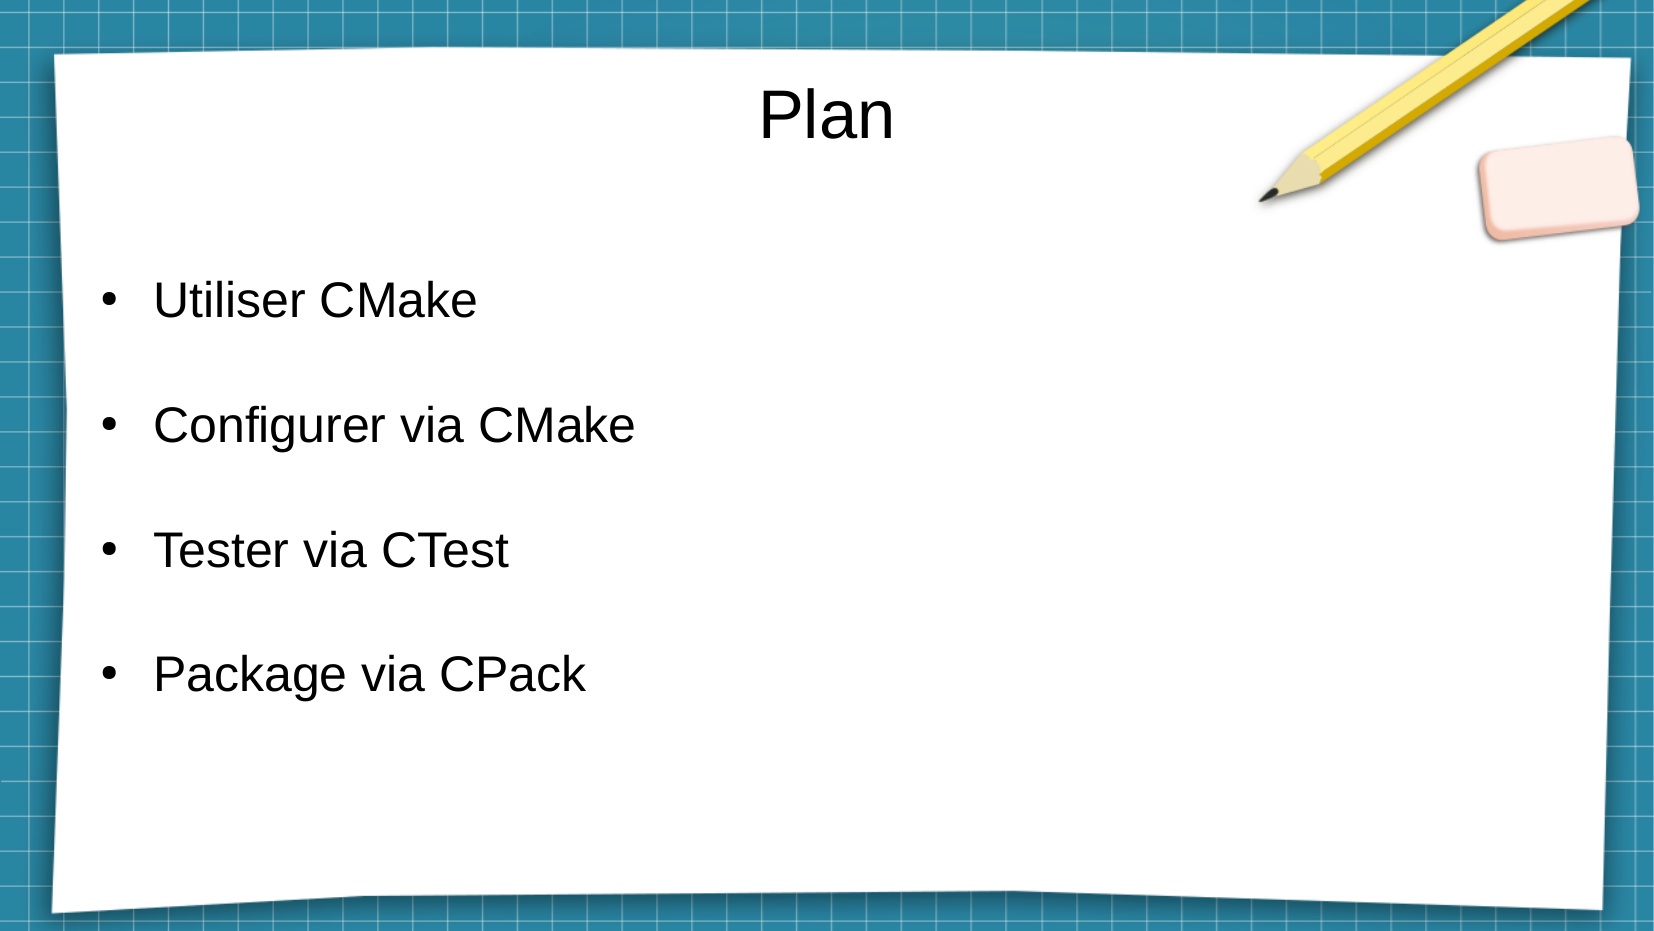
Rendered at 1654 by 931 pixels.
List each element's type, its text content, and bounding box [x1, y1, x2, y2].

list Utiliser CMake Configurer via CMake Tester via CTest Package via CPack [82, 217, 1571, 758]
picture [0, 0, 1654, 931]
title Plan [82, 37, 1571, 193]
